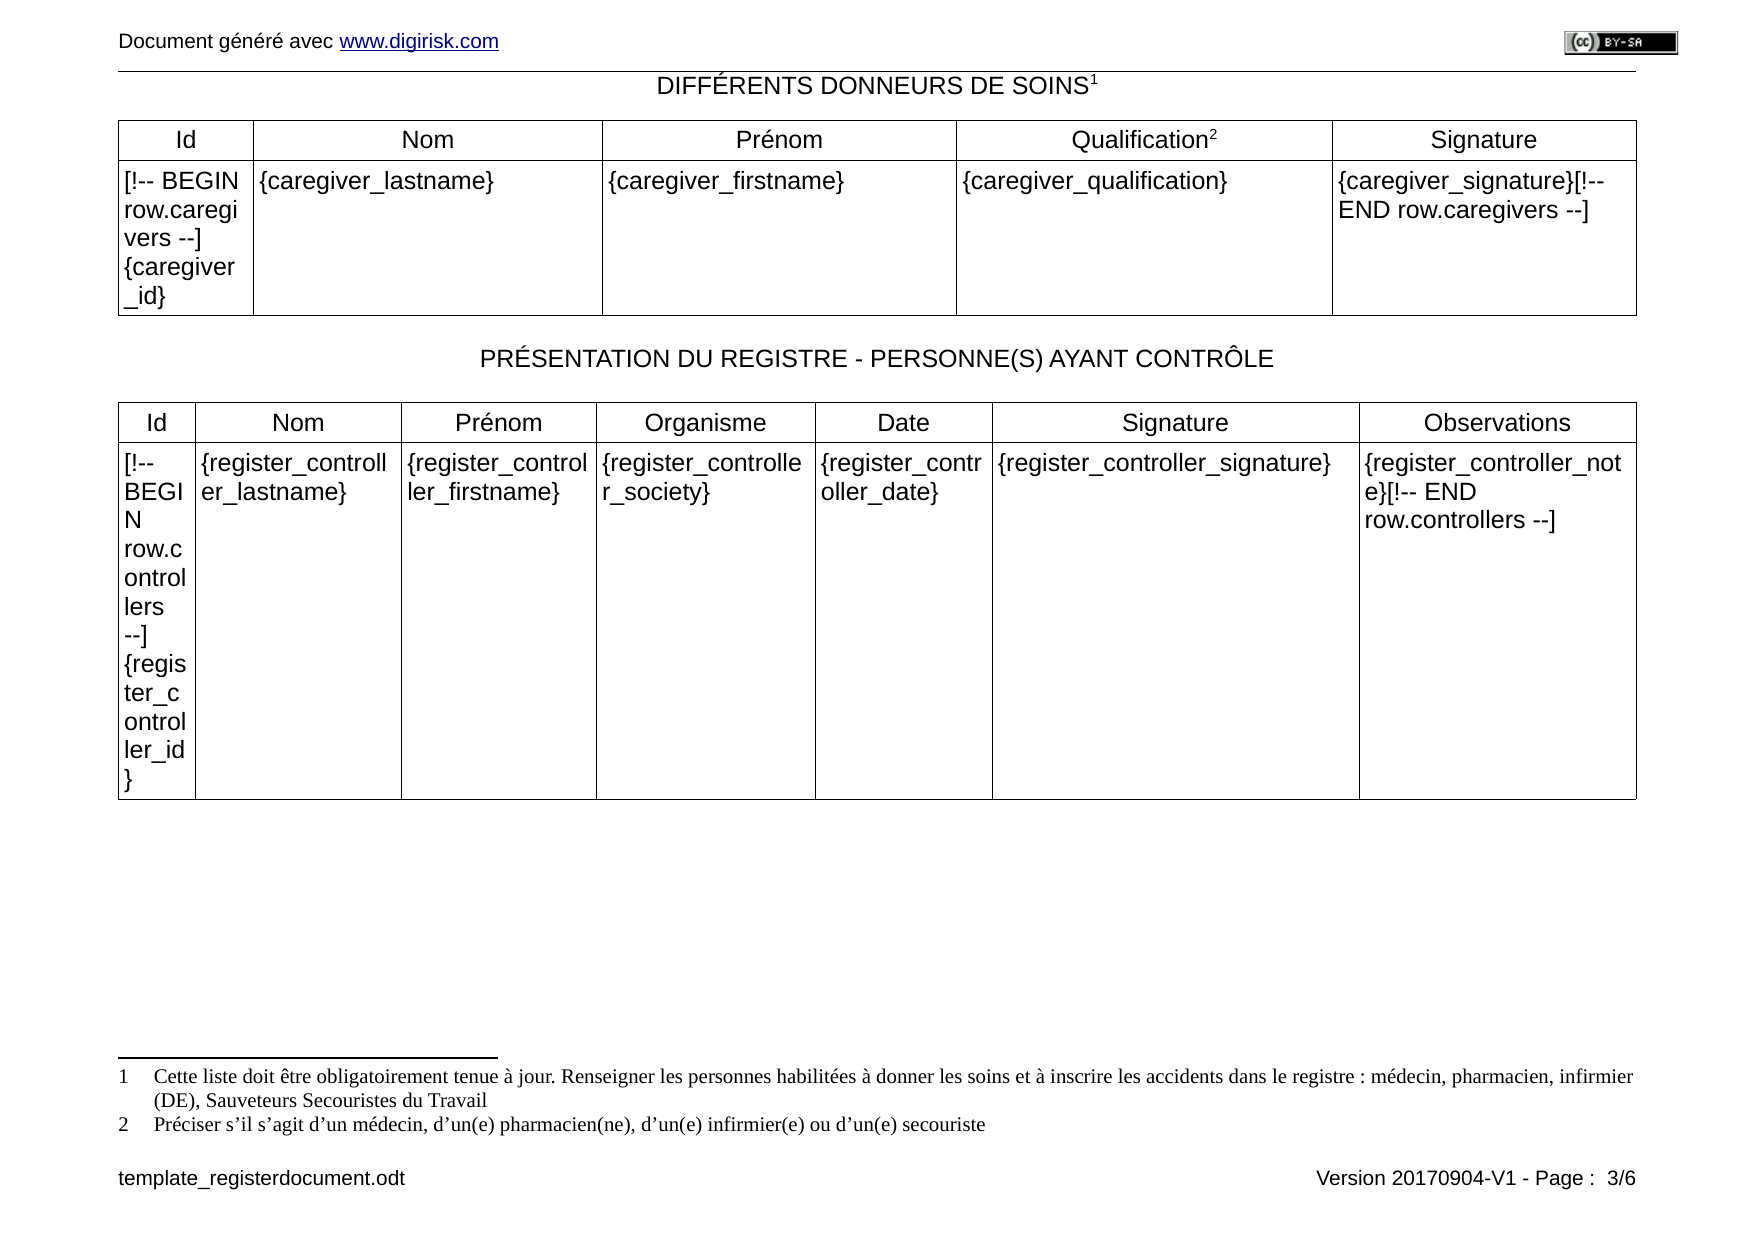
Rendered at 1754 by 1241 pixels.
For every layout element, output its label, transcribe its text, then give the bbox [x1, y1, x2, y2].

table_header Signature [993, 403, 1359, 442]
table_cell {register_controller_note}[!-- END row.controllers --] [1360, 443, 1636, 798]
text PRÉSENTATION DU REGISTRE - PERSONNE(S) AYANT CONTRÔLE [118, 344, 1636, 373]
table_cell {register_controller_signature} [993, 443, 1359, 798]
table_header Id [119, 121, 253, 160]
table_header Signature [1333, 121, 1636, 160]
table_header Prénom [402, 403, 596, 442]
table_header Organisme [597, 403, 815, 442]
table_header Nom [254, 121, 602, 160]
table_header Id [119, 403, 195, 442]
text DIFFÉRENTS DONNEURS DE SOINS [118, 72, 1636, 99]
table_header Date [816, 403, 992, 442]
table_cell {caregiver_qualification} [957, 161, 1332, 315]
table_cell [!-- BEGIN row.controllers --]{register_controller_id} [119, 443, 195, 798]
table_cell {caregiver_signature}[!-- END row.caregivers --] [1333, 161, 1636, 315]
table_header Prénom [603, 121, 956, 160]
table_cell {register_controller_society} [597, 443, 815, 798]
table_cell {register_controller_firstname} [402, 443, 596, 798]
table_header Nom [196, 403, 401, 442]
table_cell {caregiver_lastname} [254, 161, 602, 315]
table_header Observations [1360, 403, 1636, 442]
table_cell {register_controller_date} [816, 443, 992, 798]
table_header Qualification [957, 121, 1332, 160]
table_cell [!-- BEGIN row.caregivers --]{caregiver_id} [119, 161, 253, 315]
picture [1564, 31, 1679, 55]
text Cette liste doit être obligatoirement tenue à jour. Renseigner les personnes habilitées à donner les soins et à inscrire les accidents dans le registre : médecin, pharmacien, infirmier (DE), Sauveteurs Secouristes du Travail [118, 1064, 1636, 1112]
table_cell {register_controller_lastname} [196, 443, 401, 798]
table_cell {caregiver_firstname} [603, 161, 956, 315]
